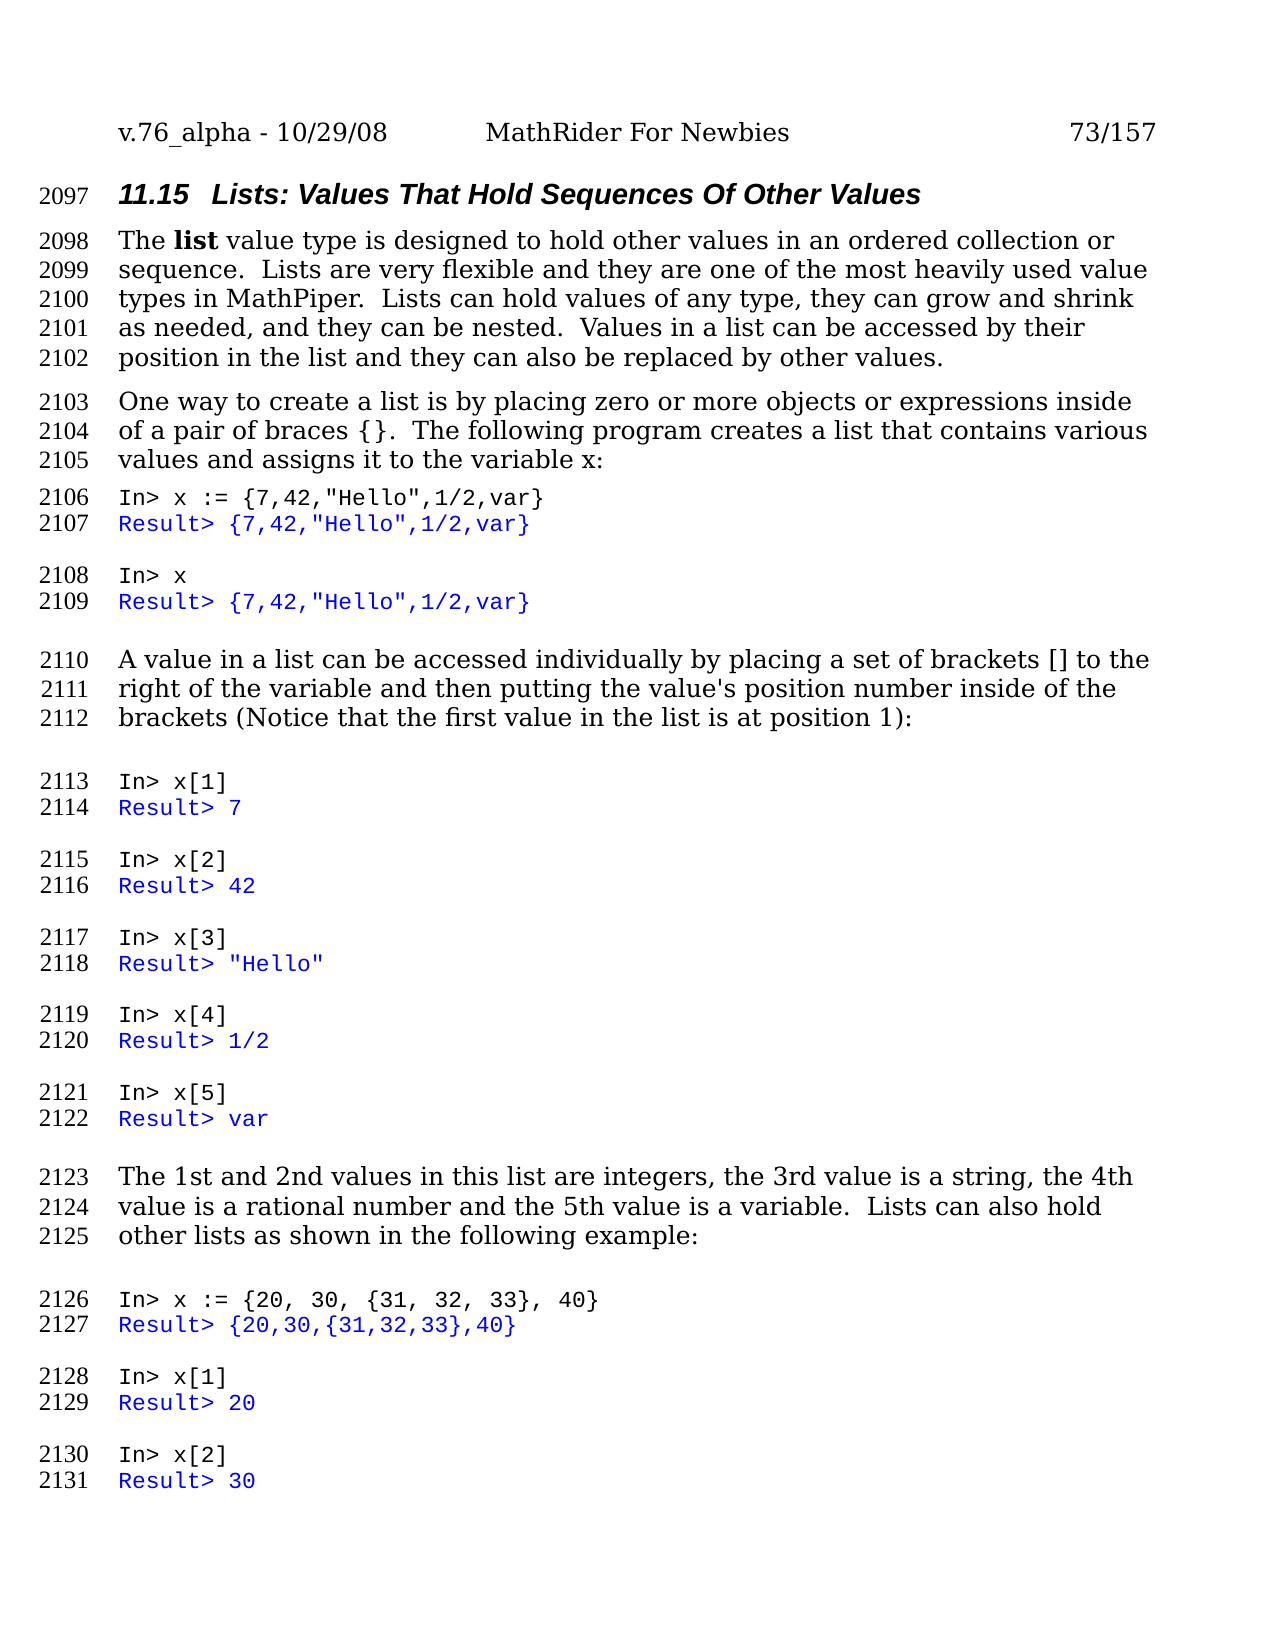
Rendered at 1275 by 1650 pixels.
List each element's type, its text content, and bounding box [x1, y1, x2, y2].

text Result> {20,30,{31,32,33},40} [118, 1314, 1157, 1340]
text In> x [118, 564, 1157, 590]
text Result> {7,42,"Hello",1/2,var} [118, 512, 1157, 538]
text In> x[2] [118, 1443, 1157, 1469]
text The list value type is designed to hold other values in an ordered collection or sequence. Lists are very flexible and they are one of the most heavily used value types in MathPiper. Lists can hold values of any type, they can grow and shrink as needed, and they can be nested. Values in a list can be accessed by their position in the list and they can also be replaced by other values. [118, 226, 1157, 372]
text In> x[2] [118, 848, 1157, 874]
text In> x[4] [118, 1004, 1157, 1030]
text Result> var [118, 1108, 1157, 1133]
subtitle Lists: Values That Hold Sequences Of Other Values [118, 177, 1157, 210]
text The 1st and 2nd values in this list are integers, the 3rd value is a string, the 4th value is a rational number and the 5th value is a variable. Lists can also hold other lists as shown in the following example: [118, 1162, 1157, 1250]
text One way to create a list is by placing zero or more objects or expressions inside of a pair of braces {}. The following program creates a list that contains various values and assigns it to the variable x: [118, 387, 1157, 474]
text Result> 7 [118, 796, 1157, 822]
text Result> {7,42,"Hello",1/2,var} [118, 590, 1157, 616]
text In> x[1] [118, 1366, 1157, 1392]
text In> x[1] [118, 770, 1157, 796]
text In> x[5] [118, 1082, 1157, 1108]
text In> x := {7,42,"Hello",1/2,var} [118, 486, 1157, 512]
text Result> "Hello" [118, 952, 1157, 978]
text Result> 20 [118, 1392, 1157, 1418]
text In> x[3] [118, 926, 1157, 952]
text Result> 42 [118, 874, 1157, 900]
text A value in a list can be accessed individually by placing a set of brackets [] to the right of the variable and then putting the value's position number inside of the brackets (Notice that the first value in the list is at position 1): [118, 645, 1157, 732]
text Result> 30 [118, 1469, 1157, 1495]
text Result> 1/2 [118, 1030, 1157, 1056]
text In> x := {20, 30, {31, 32, 33}, 40} [118, 1288, 1157, 1314]
